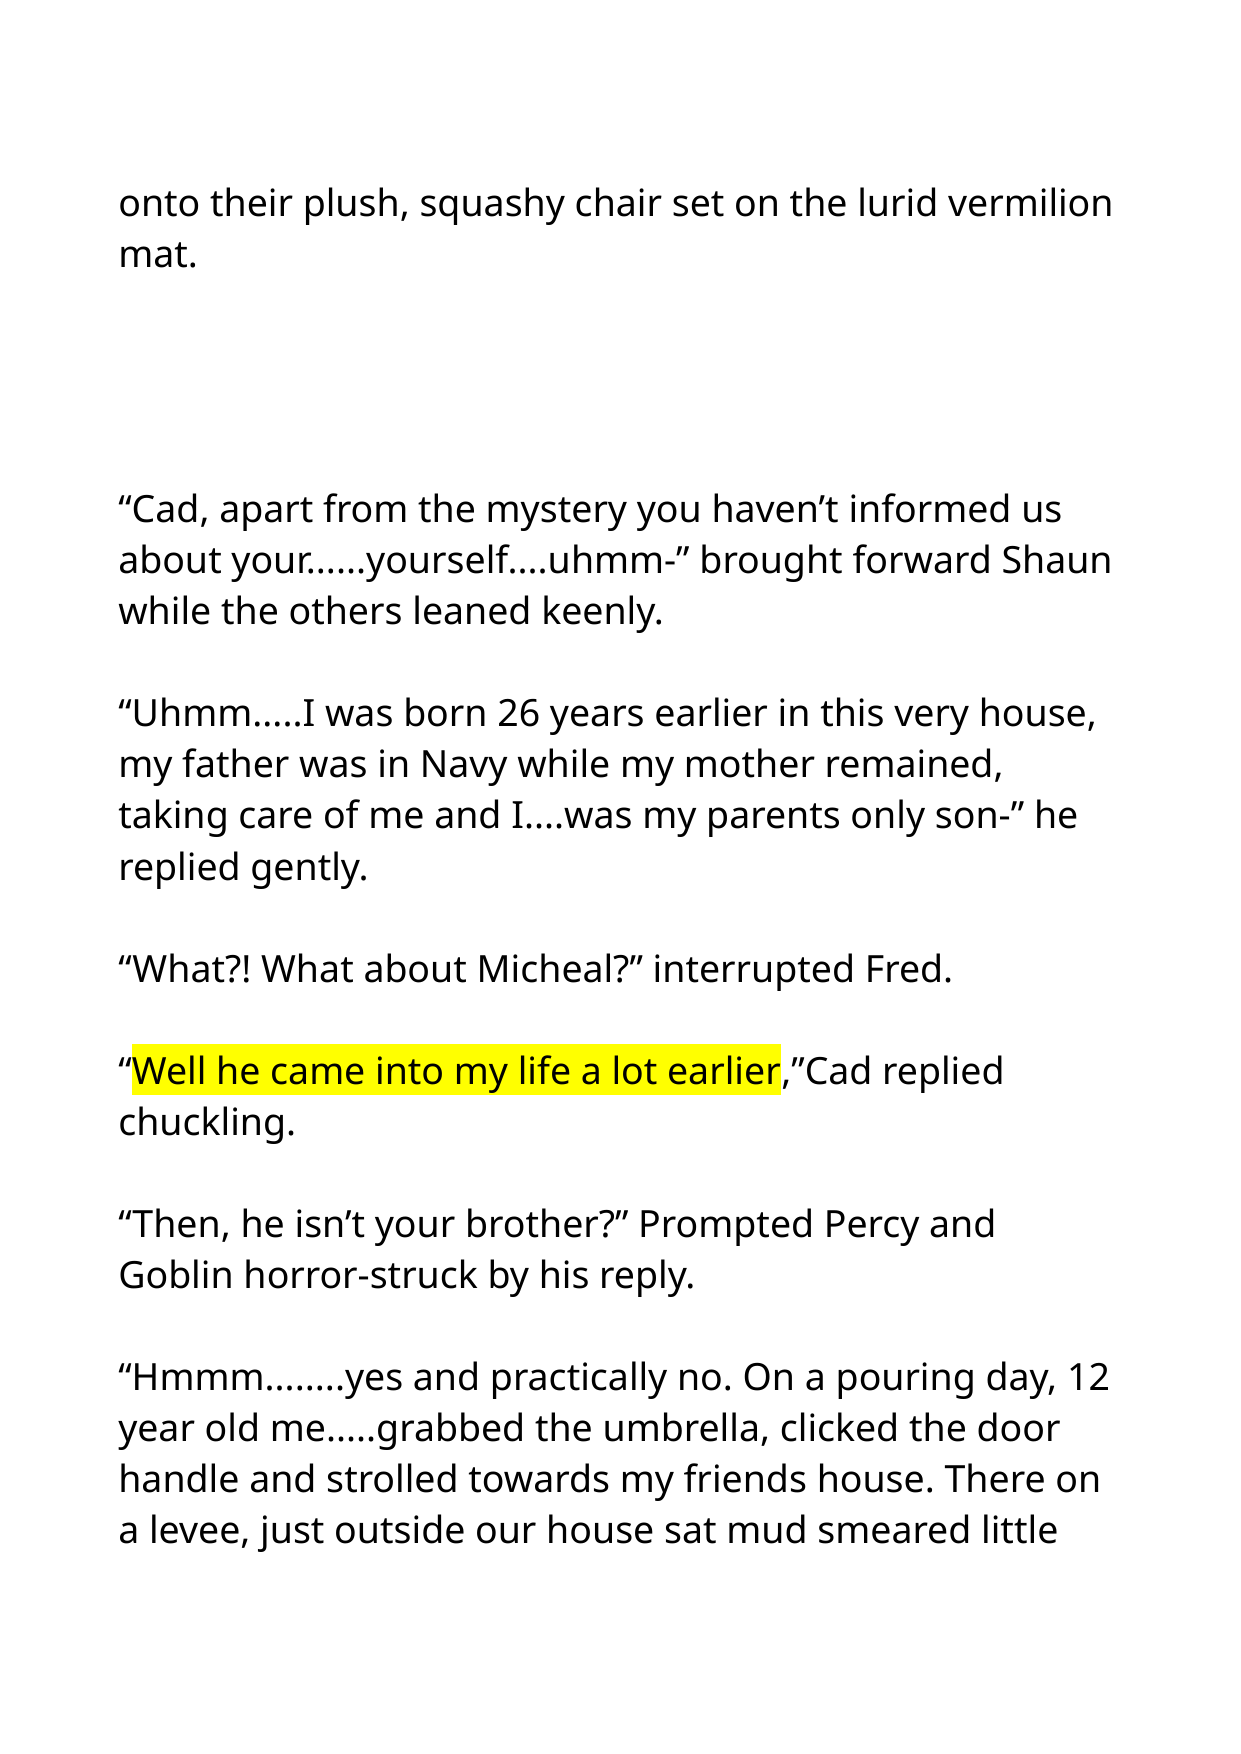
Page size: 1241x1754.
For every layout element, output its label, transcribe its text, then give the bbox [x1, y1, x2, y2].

text “What?! What about Micheal?” interrupted Fred. [118, 942, 1122, 993]
text “Hmmm........yes and practically no. On a pouring day, 12 year old me.....grabbed the umbrella, clicked the door handle and strolled towards my friends house. There on a levee, just outside our house sat mud smeared little [118, 1350, 1122, 1554]
text “Uhmm.....I was born 26 years earlier in this very house, my father was in Navy while my mother remained, taking care of me and I....was my parents only son-” he replied gently. [118, 687, 1122, 891]
text “Well he came into my life a lot earlier,”Cad replied chuckling. [118, 1044, 1122, 1146]
text “Then, he isn’t your brother?” Prompted Percy and Goblin horror-struck by his reply. [118, 1197, 1122, 1299]
text onto their plush, squashy chair set on the lurid vermilion mat. [118, 176, 1122, 278]
text “Cad, apart from the mystery you haven’t informed us about your......yourself....uhmm-” brought forward Shaun while the others leaned keenly. [118, 483, 1122, 636]
